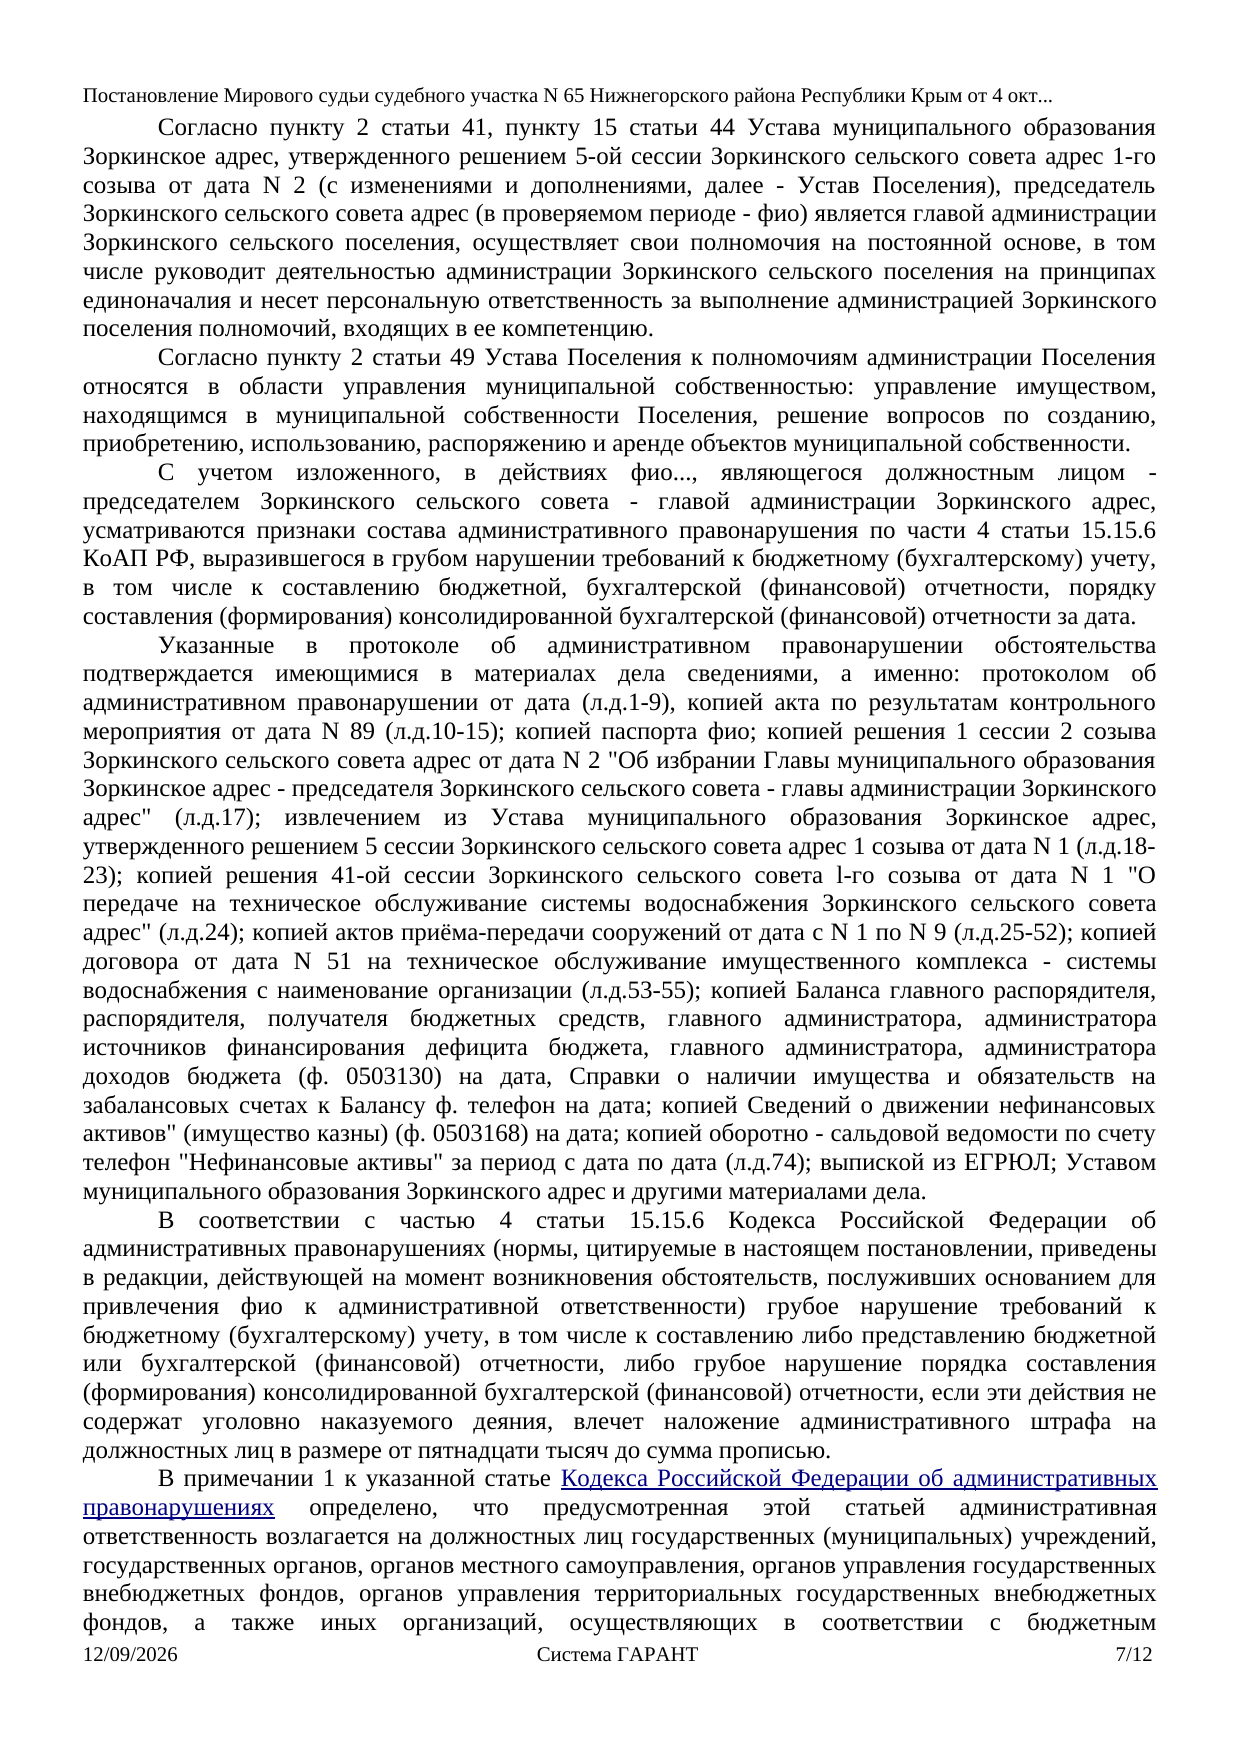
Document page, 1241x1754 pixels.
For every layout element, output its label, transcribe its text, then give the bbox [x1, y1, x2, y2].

text Указанные в протоколе об административном правонарушении обстоятельства подтверждается имеющимися в материалах дела сведениями, а именно: протоколом об административном правонарушении от дата (л.д.1-9), копией акта по результатам контрольного мероприятия от дата N 89 (л.д.10-15); копией паспорта фио; копией решения 1 сессии 2 созыва Зоркинского сельского совета адрес от дата N 2 "Об избрании Главы муниципального образования Зоркинское адрес - председателя Зоркинского сельского совета - главы администрации Зоркинского адрес" (л.д.17); извлечением из Устава муниципального образования Зоркинское адрес, утвержденного решением 5 сессии Зоркинского сельского совета адрес 1 созыва от дата N 1 (л.д.18-23); копией решения 41-ой сессии Зоркинского сельского совета l-гo созыва от дата N 1 "О передаче на техническое обслуживание системы водоснабжения Зоркинского сельского совета адрес" (л.д.24); копией актов приёма-передачи сооружений от дата с N 1 по N 9 (л.д.25-52); копией договора от дата N 51 на техническое обслуживание имущественного комплекса - системы водоснабжения с наименование организации (л.д.53-55); копией Баланса главного распорядителя, распорядителя, получателя бюджетных средств, главного администратора, администратора источников финансирования дефицита бюджета, главного администратора, администратора доходов бюджета (ф. 0503130) на дата, Справки о наличии имущества и обязательств на забалансовых счетах к Балансу ф. телефон на дата; копией Сведений о движении нефинансовых активов" (имущество казны) (ф. 0503168) на дата; копией оборотно - сальдовой ведомости по счету телефон "Нефинансовые активы" за период с дата по дата (л.д.74); выпиской из ЕГРЮЛ; Уставом муниципального образования Зоркинского адрес и другими материалами дела. [83, 630, 1157, 1205]
text Согласно пункту 2 статьи 49 Устава Поселения к полномочиям администрации Поселения относятся в области управления муниципальной собственностью: управление имуществом, находящимся в муниципальной собственности Поселения, решение вопросов по созданию, приобретению, использованию, распоряжению и аренде объектов муниципальной собственности. [83, 342, 1157, 457]
text Согласно пункту 2 статьи 41, пункту 15 статьи 44 Устава муниципального образования Зоркинское адрес, утвержденного решением 5-ой сессии Зоркинского сельского совета адрес 1-го созыва от дата N 2 (с изменениями и дополнениями, далее - Устав Поселения), председатель Зоркинского сельского совета адрес (в проверяемом периоде - фио) является главой администрации Зоркинского сельского поселения, осуществляет свои полномочия на постоянной основе, в том числе руководит деятельностью администрации Зоркинского сельского поселения на принципах единоначалия и несет персональную ответственность за выполнение администрацией Зоркинского поселения полномочий, входящих в ее компетенцию. [83, 112, 1157, 342]
text С учетом изложенного, в действиях фио..., являющегося должностным лицом - председателем Зоркинского сельского совета - главой администрации Зоркинского адрес, усматриваются признаки состава административного правонарушения по части 4 статьи 15.15.6 КоАП РФ, выразившегося в грубом нарушении требований к бюджетному (бухгалтерскому) учету, в том числе к составлению бюджетной, бухгалтерской (финансовой) отчетности, порядку составления (формирования) консолидированной бухгалтерской (финансовой) отчетности за дата. [83, 457, 1157, 630]
text В соответствии с частью 4 статьи 15.15.6 Кодекса Российской Федерации об административных правонарушениях (нормы, цитируемые в настоящем постановлении, приведены в редакции, действующей на момент возникновения обстоятельств, послуживших основанием для привлечения фио к административной ответственности) грубое нарушение требований к бюджетному (бухгалтерскому) учету, в том числе к составлению либо представлению бюджетной или бухгалтерской (финансовой) отчетности, либо грубое нарушение порядка составления (формирования) консолидированной бухгалтерской (финансовой) отчетности, если эти действия не содержат уголовно наказуемого деяния, влечет наложение административного штрафа на должностных лиц в размере от пятнадцати тысяч до сумма прописью. [83, 1205, 1157, 1463]
text В примечании 1 к указанной статье Кодекса Российской Федерации об административных правонарушениях определено, что предусмотренная этой статьей административная ответственность возлагается на должностных лиц государственных (муниципальных) учреждений, государственных органов, органов местного самоуправления, органов управления государственных внебюджетных фондов, органов управления территориальных государственных внебюджетных фондов, а также иных организаций, осуществляющих в соответствии с бюджетным [83, 1463, 1157, 1636]
